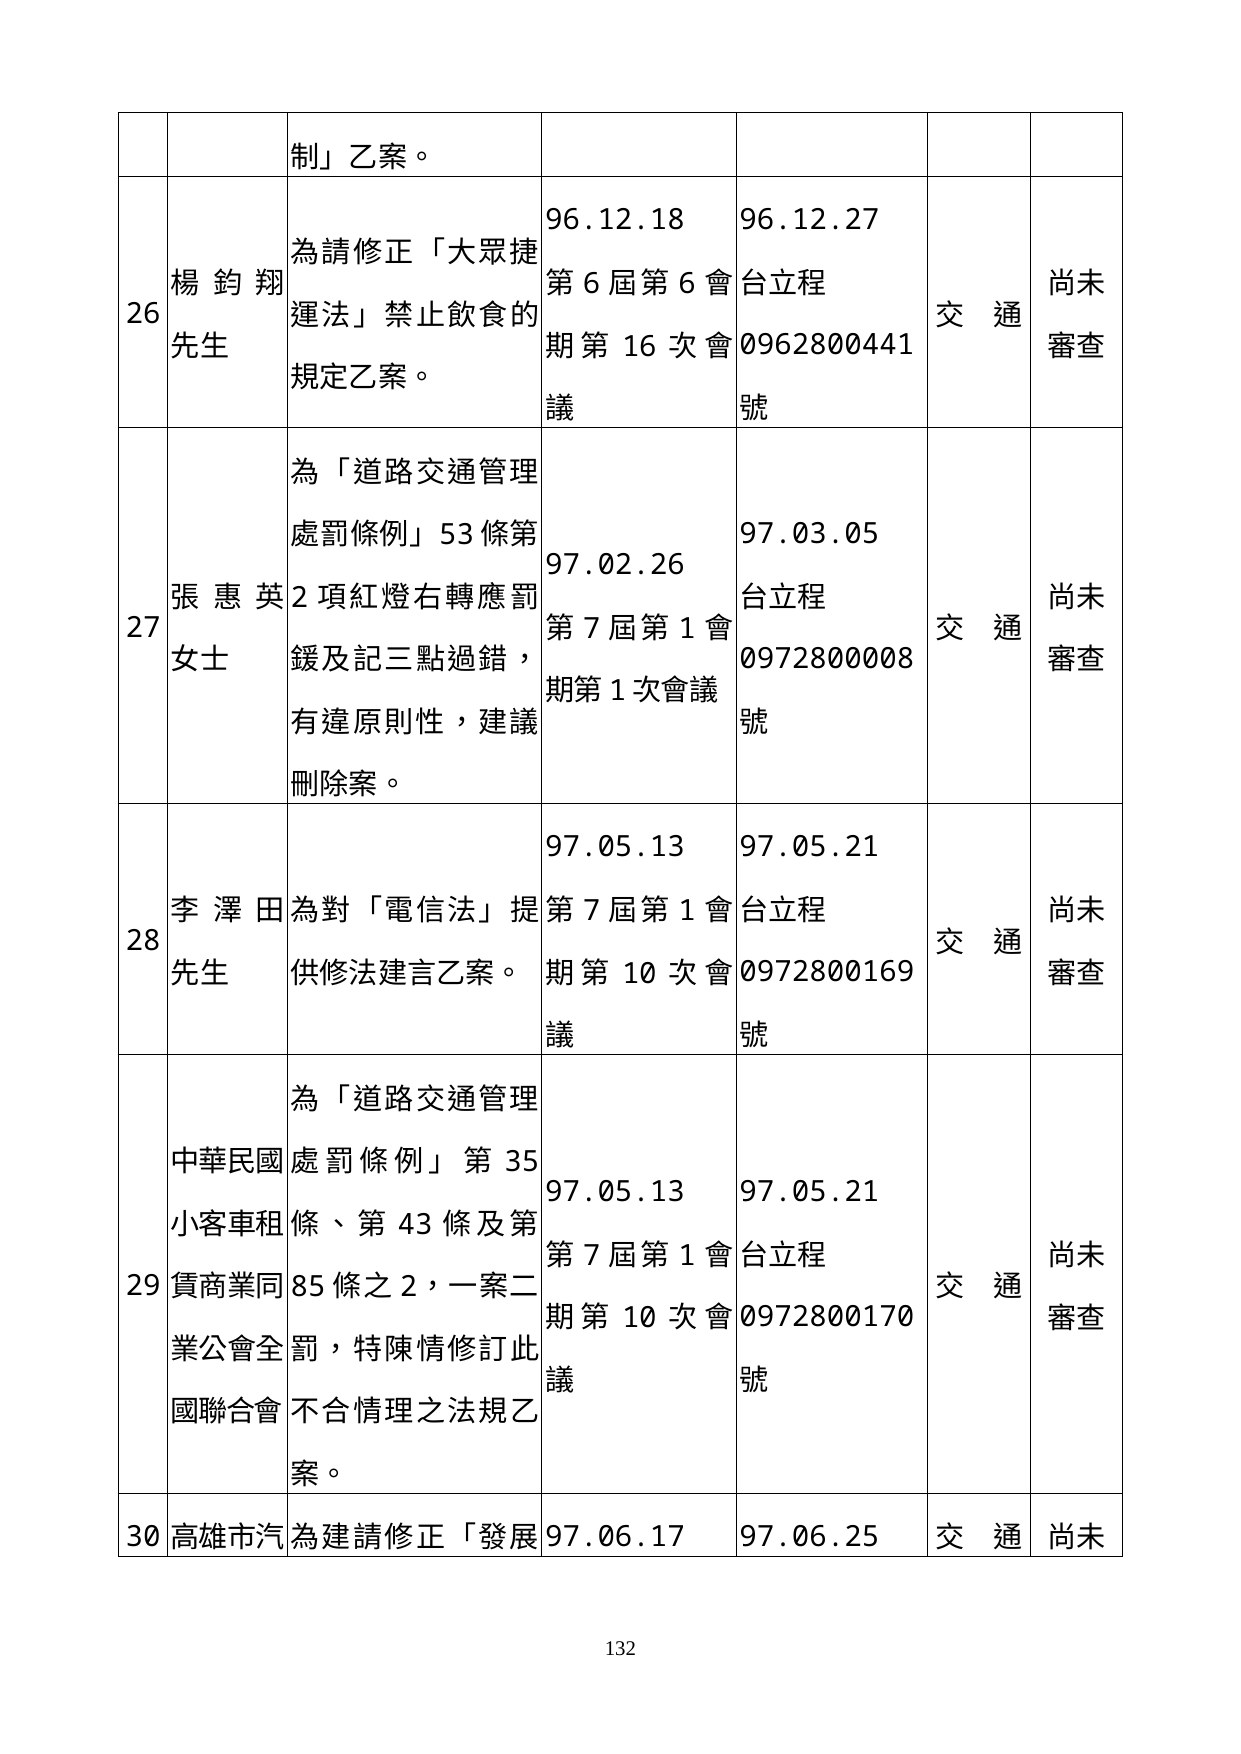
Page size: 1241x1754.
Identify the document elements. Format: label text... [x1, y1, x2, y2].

table_cell 尚未審查 [1031, 428, 1122, 803]
table_cell [737, 113, 927, 176]
table_cell 96.12.18 第6屆第6會期第16次會議 [542, 177, 736, 427]
table_cell 尚未審查 [1031, 177, 1122, 427]
table_cell 高雄市汽 [168, 1494, 287, 1556]
table_cell 交 通 [928, 428, 1030, 803]
table_cell 為「道路交通管理處罰條例」第35條、第43條及第85條之2，一案二罰，特陳情修訂此不合情理之法規乙案。 [288, 1055, 541, 1492]
table_cell 交 通 [928, 804, 1030, 1054]
table_cell 97.05.13 第7屆第1會期第10次會議 [542, 804, 736, 1054]
table_cell 尚未審查 [1031, 1055, 1122, 1492]
table_cell 96.12.27 台立程 0962800441號 [737, 177, 927, 427]
table_cell 30 [119, 1494, 167, 1556]
table_cell 29 [119, 1055, 167, 1492]
table_cell 尚未審查 [1031, 804, 1122, 1054]
table_cell 交 通 [928, 177, 1030, 427]
table_cell [119, 113, 167, 176]
table_cell 為對「電信法」提供修法建言乙案。 [288, 804, 541, 1054]
table_cell 27 [119, 428, 167, 803]
table_cell 為建請修正「發展 [288, 1494, 541, 1556]
table_cell 為請修正「大眾捷運法」禁止飲食的規定乙案。 [288, 177, 541, 427]
table_cell 26 [119, 177, 167, 427]
table_cell 尚未 [1031, 1494, 1122, 1556]
table_cell 為「道路交通管理處罰條例」53條第2項紅燈右轉應罰鍰及記三點過錯，有違原則性，建議刪除案。 [288, 428, 541, 803]
table_cell 97.05.13 第7屆第1會期第10次會議 [542, 1055, 736, 1492]
table_cell [1031, 113, 1122, 176]
table_cell 97.06.17 [542, 1494, 736, 1556]
table_cell [542, 113, 736, 176]
table_cell 97.02.26 第7屆第1會期第1次會議 [542, 428, 736, 803]
table_cell 張惠英女士 [168, 428, 287, 803]
table_cell 楊鈞翔先生 [168, 177, 287, 427]
table_cell 中華民國小客車租賃商業同業公會全國聯合會 [168, 1055, 287, 1492]
table_cell 97.05.21 台立程 0972800170號 [737, 1055, 927, 1492]
table_cell 97.03.05 台立程 0972800008號 [737, 428, 927, 803]
table_cell [928, 113, 1030, 176]
table_cell 97.05.21 台立程 0972800169號 [737, 804, 927, 1054]
table_cell [168, 113, 287, 176]
table_cell 制」乙案。 [288, 113, 541, 176]
table_cell 97.06.25 [737, 1494, 927, 1556]
table_cell 李澤田先生 [168, 804, 287, 1054]
table_cell 交 通 [928, 1494, 1030, 1556]
table_cell 28 [119, 804, 167, 1054]
table_cell 交 通 [928, 1055, 1030, 1492]
